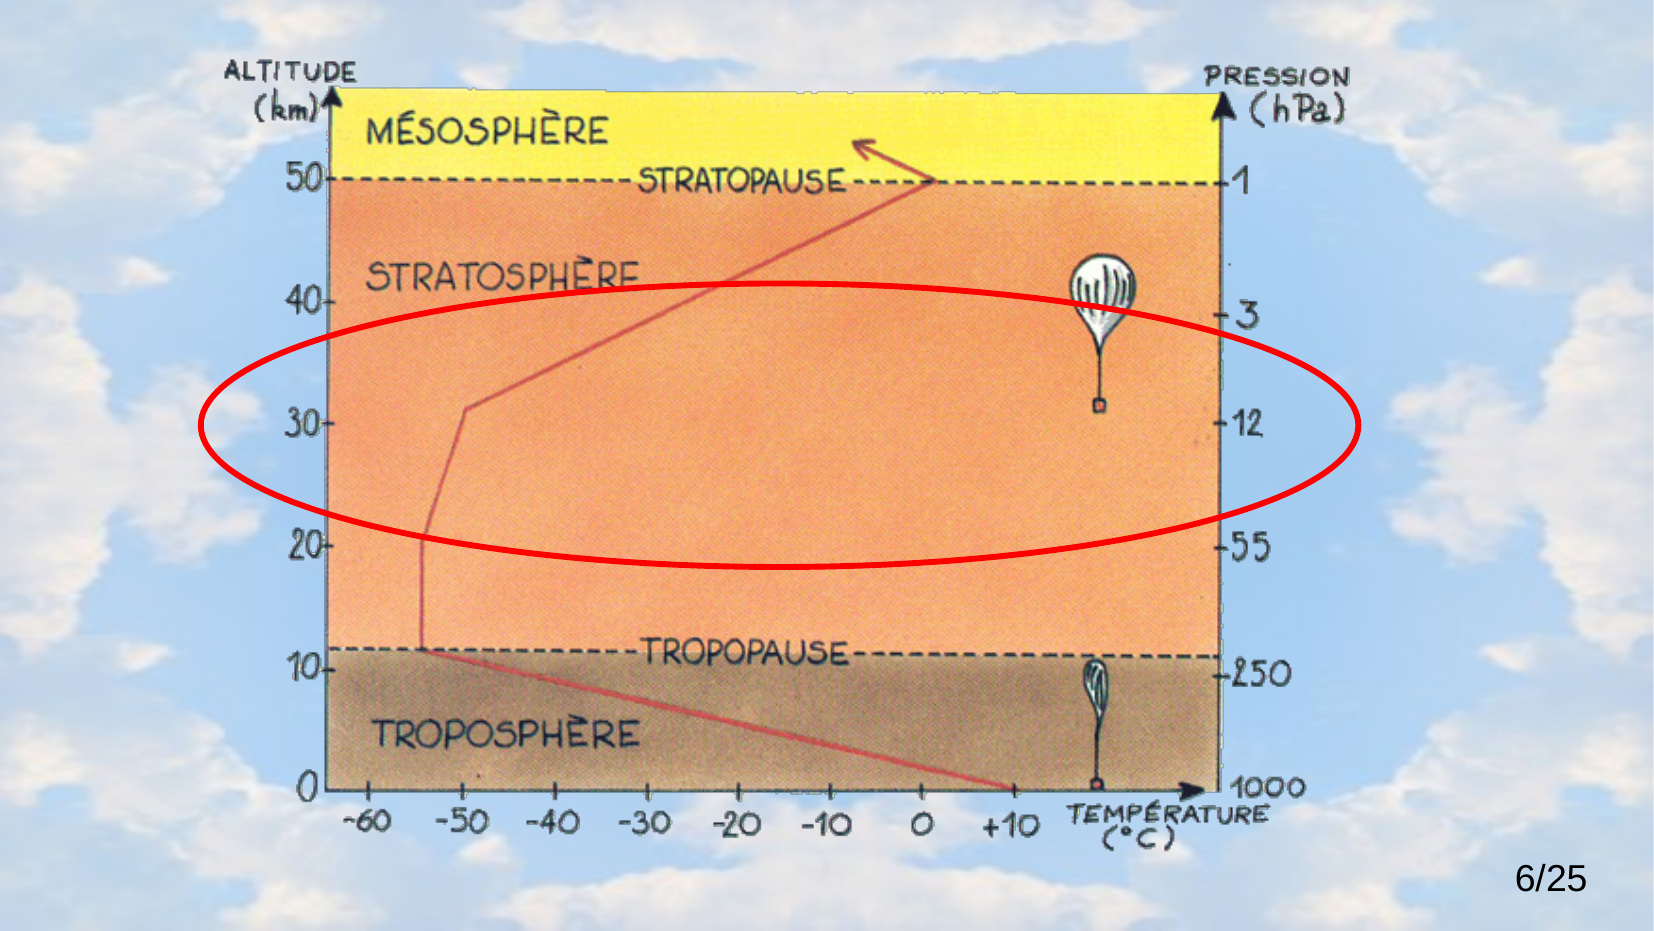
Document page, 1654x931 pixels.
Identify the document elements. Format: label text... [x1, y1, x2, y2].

picture [0, 0, 1654, 931]
text_box <numéro>/25 [1500, 850, 1654, 921]
